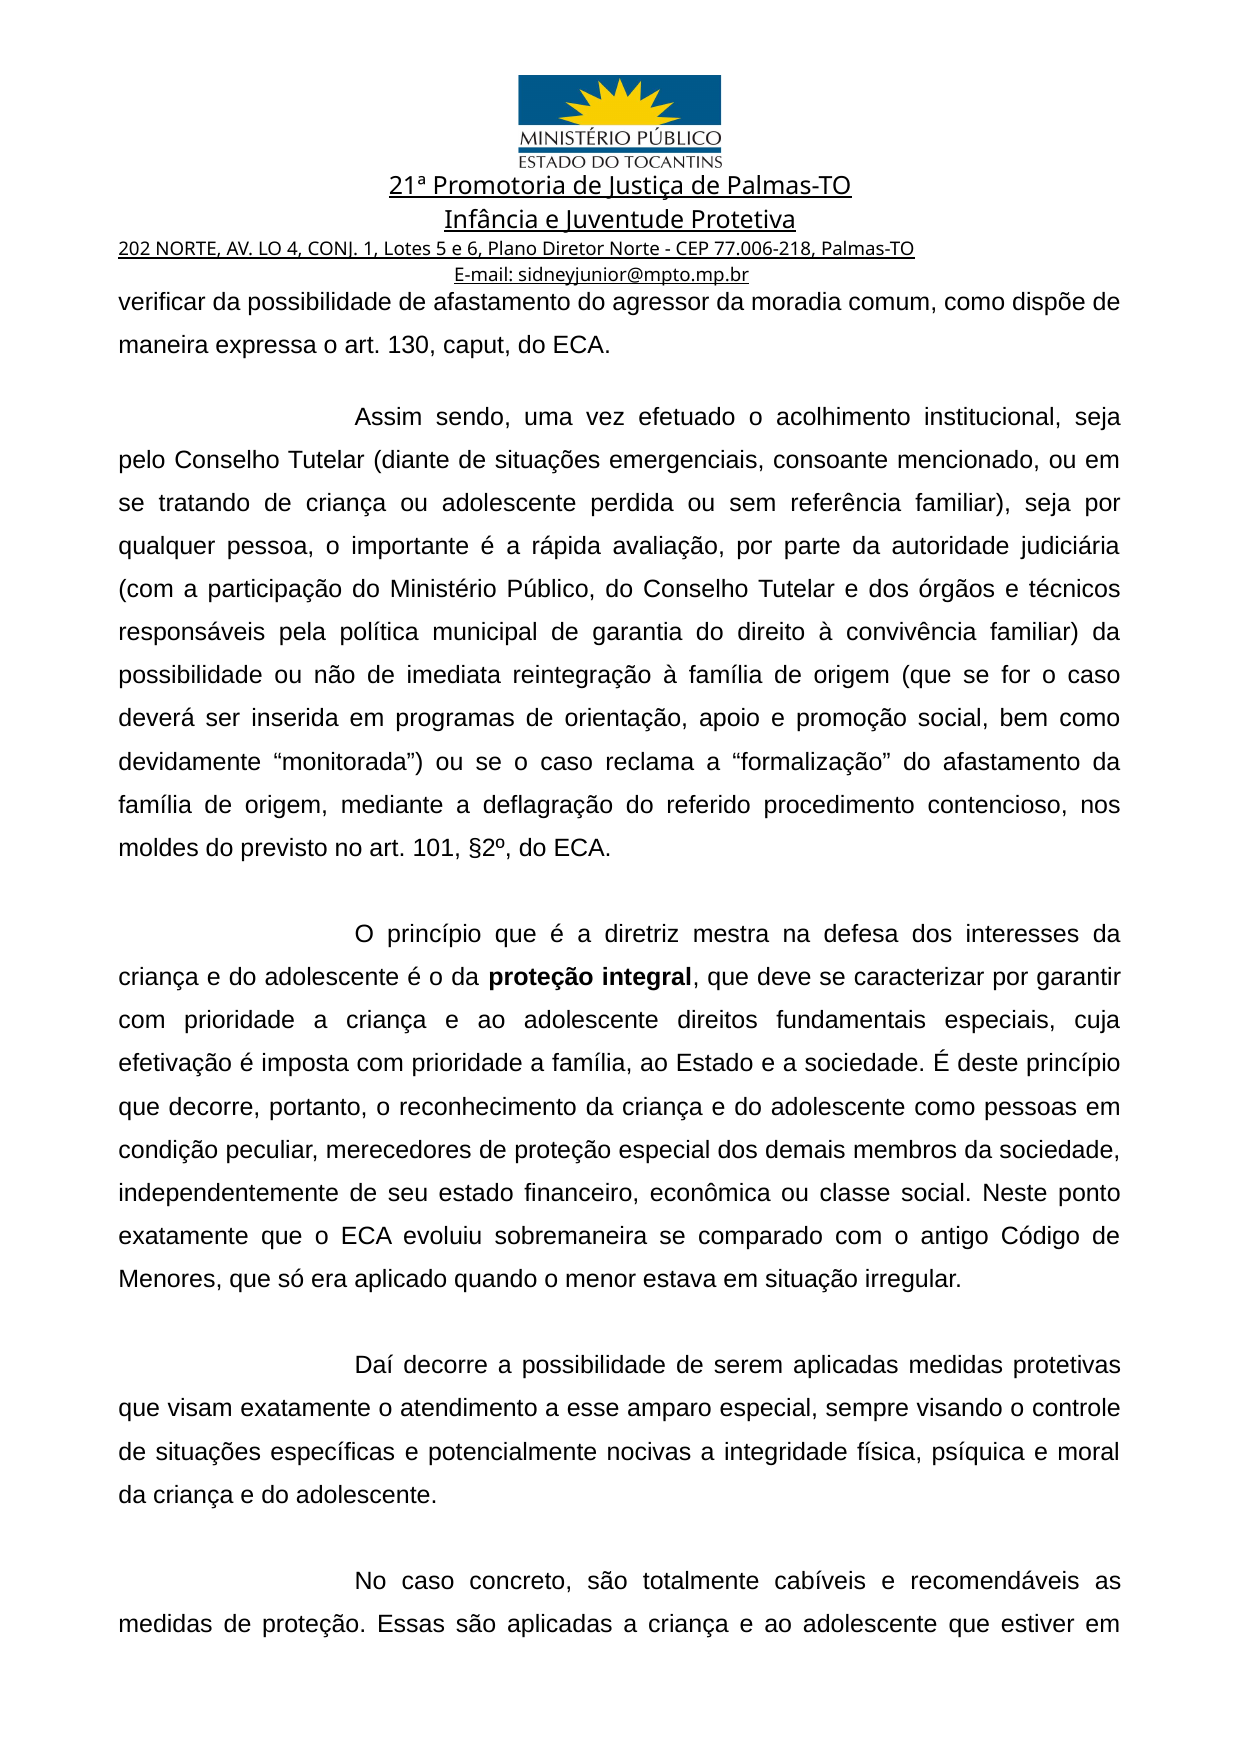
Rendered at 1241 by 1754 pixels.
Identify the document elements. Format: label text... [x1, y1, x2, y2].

picture [518, 75, 722, 168]
text Assim sendo, uma vez efetuado o acolhimento institucional, seja pelo Conselho Tutelar (diante de situações emergenciais, consoante mencionado, ou em se tratando de criança ou adolescente perdida ou sem referência familiar), seja por qualquer pessoa, o importante é a rápida avaliação, por parte da autoridade judiciária (com a participação do Ministério Público, do Conselho Tutelar e dos órgãos e técnicos responsáveis pela política municipal de garantia do direito à convivência familiar) da possibilidade ou não de imediata reintegração à família de origem (que se for o caso deverá ser inserida em programas de orientação, apoio e promoção social, bem como devidamente “monitorada”) ou se o caso reclama a “formalização” do afastamento da família de origem, mediante a deflagração do referido procedimento contencioso, nos moldes do previsto no art. 101, §2º, do ECA. [118, 401, 1122, 861]
text Daí decorre a possibilidade de serem aplicadas medidas protetivas que visam exatamente o atendimento a esse amparo especial, sempre visando o controle de situações específicas e potencialmente nocivas a integridade física, psíquica e moral da criança e do adolescente. [118, 1350, 1122, 1508]
text O princípio que é a diretriz mestra na defesa dos interesses da criança e do adolescente é o da proteção integral, que deve se caracterizar por garantir com prioridade a criança e ao adolescente direitos fundamentais especiais, cuja efetivação é imposta com prioridade a família, ao Estado e a sociedade. É deste princípio que decorre, portanto, o reconhecimento da criança e do adolescente como pessoas em condição peculiar, merecedores de proteção especial dos demais membros da sociedade, independentemente de seu estado financeiro, econômica ou classe social. Neste ponto exatamente que o ECA evoluiu sobremaneira se comparado com o antigo Código de Menores, que só era aplicado quando o menor estava em situação irregular. [118, 919, 1122, 1293]
text verificar da possibilidade de afastamento do agressor da moradia comum, como dispõe de maneira expressa o art. 130, caput, do ECA. [118, 286, 1122, 358]
text No caso concreto, são totalmente cabíveis e recomendáveis as medidas de proteção. Essas são aplicadas a criança e ao adolescente que estiver em [118, 1566, 1122, 1638]
